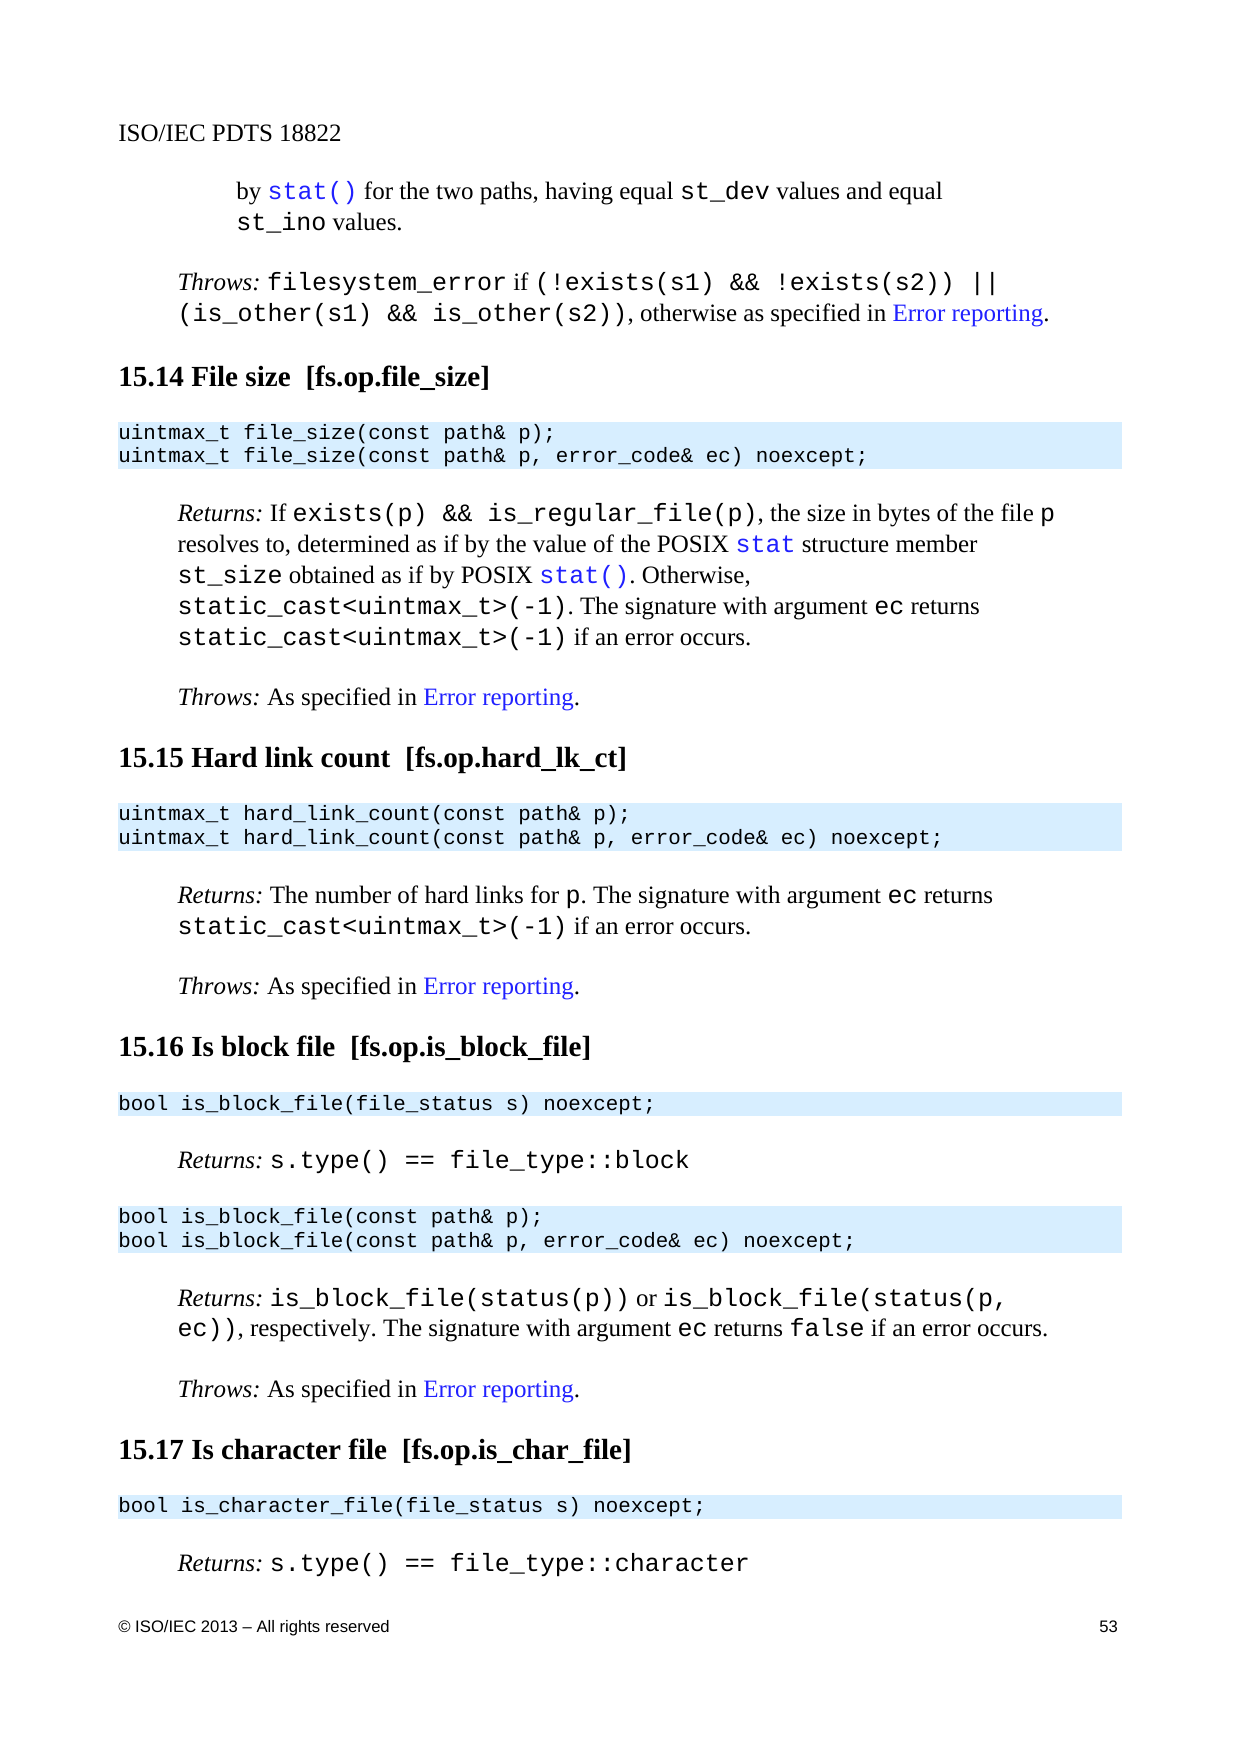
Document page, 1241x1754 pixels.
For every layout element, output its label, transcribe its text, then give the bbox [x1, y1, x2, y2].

text Returns: is_block_file(status(p)) or is_block_file(status(p, ec)), respectively. The signature with argument ec returns false if an error occurs. [177, 1283, 1063, 1344]
text Returns: s.type() == file_type::character [177, 1548, 1063, 1579]
text uintmax_t file_size(const path& p); [118, 422, 1122, 445]
text bool is_character_file(file_status s) noexcept; [118, 1495, 1122, 1519]
subtitle 15.15 Hard link count [fs.op.hard_lk_ct] [118, 740, 1122, 774]
text uintmax_t file_size(const path& p, error_code& ec) noexcept; [118, 445, 1122, 469]
text Throws: filesystem_error if (!exists(s1) && !exists(s2)) || (is_other(s1) && is_other(s2)), otherwise as specified in Error reporting. [177, 267, 1063, 329]
subtitle 15.16 Is block file [fs.op.is_block_file] [118, 1029, 1122, 1063]
text by stat() for the two paths, having equal st_dev values and equal st_ino values. [236, 176, 1004, 238]
text Throws: As specified in Error reporting. [177, 1374, 1063, 1403]
text uintmax_t hard_link_count(const path& p); [118, 803, 1122, 827]
text Returns: The number of hard links for p. The signature with argument ec returns static_cast<uintmax_t>(-1) if an error occurs. [177, 880, 1063, 942]
text bool is_block_file(file_status s) noexcept; [118, 1092, 1122, 1116]
text Returns: s.type() == file_type::block [177, 1146, 1063, 1176]
text Throws: As specified in Error reporting. [177, 971, 1063, 1000]
text bool is_block_file(const path& p, error_code& ec) noexcept; [118, 1229, 1122, 1253]
text bool is_block_file(const path& p); [118, 1206, 1122, 1229]
subtitle 15.14 File size [fs.op.file_size] [118, 359, 1122, 392]
text Returns: If exists(p) && is_regular_file(p), the size in bytes of the file p resolves to, determined as if by the value of the POSIX stat structure member st_size obtained as if by POSIX stat(). Otherwise, static_cast<uintmax_t>(-1). The signature with argument ec returns static_cast<uintmax_t>(-1) if an error occurs. [177, 498, 1063, 653]
text uintmax_t hard_link_count(const path& p, error_code& ec) noexcept; [118, 827, 1122, 851]
subtitle 15.17 Is character file [fs.op.is_char_file] [118, 1432, 1122, 1466]
text Throws: As specified in Error reporting. [177, 682, 1063, 711]
